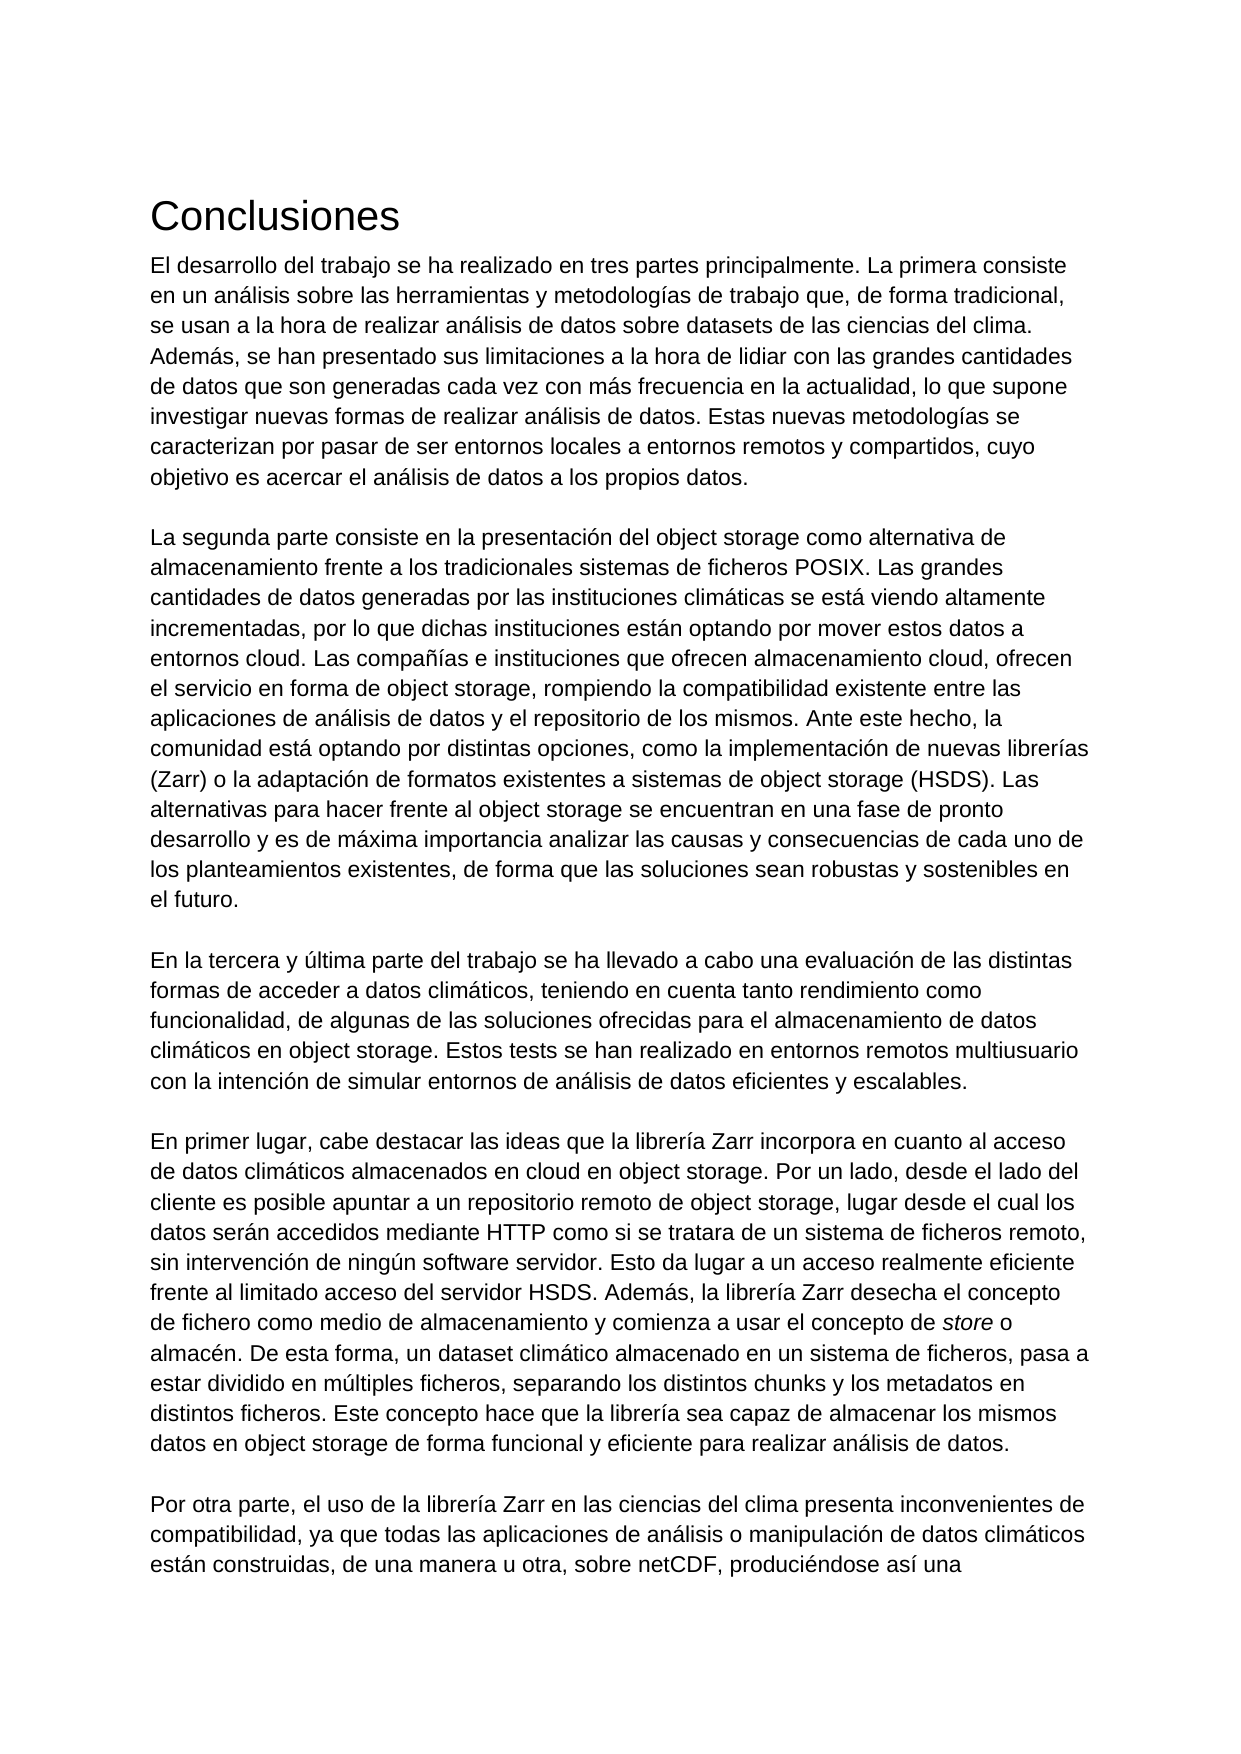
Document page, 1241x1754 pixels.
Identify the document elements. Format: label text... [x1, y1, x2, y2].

text El desarrollo del trabajo se ha realizado en tres partes principalmente. La primera consiste en un análisis sobre las herramientas y metodologías de trabajo que, de forma tradicional, se usan a la hora de realizar análisis de datos sobre datasets de las ciencias del clima. Además, se han presentado sus limitaciones a la hora de lidiar con las grandes cantidades de datos que son generadas cada vez con más frecuencia en la actualidad, lo que supone investigar nuevas formas de realizar análisis de datos. Estas nuevas metodologías se caracterizan por pasar de ser entornos locales a entornos remotos y compartidos, cuyo objetivo es acercar el análisis de datos a los propios datos. [150, 252, 1090, 490]
text Por otra parte, el uso de la librería Zarr en las ciencias del clima presenta inconvenientes de compatibilidad, ya que todas las aplicaciones de análisis o manipulación de datos climáticos están construidas, de una manera u otra, sobre netCDF, produciéndose así una [150, 1491, 1090, 1577]
subtitle Conclusiones [150, 192, 1090, 239]
text La segunda parte consiste en la presentación del object storage como alternativa de almacenamiento frente a los tradicionales sistemas de ficheros POSIX. Las grandes cantidades de datos generadas por las instituciones climáticas se está viendo altamente incrementadas, por lo que dichas instituciones están optando por mover estos datos a entornos cloud. Las compañías e instituciones que ofrecen almacenamiento cloud, ofrecen el servicio en forma de object storage, rompiendo la compatibilidad existente entre las aplicaciones de análisis de datos y el repositorio de los mismos. Ante este hecho, la comunidad está optando por distintas opciones, como la implementación de nuevas librerías (Zarr) o la adaptación de formatos existentes a sistemas de object storage (HSDS). Las alternativas para hacer frente al object storage se encuentran en una fase de pronto desarrollo y es de máxima importancia analizar las causas y consecuencias de cada uno de los planteamientos existentes, de forma que las soluciones sean robustas y sostenibles en el futuro. [150, 524, 1090, 913]
text En primer lugar, cabe destacar las ideas que la librería Zarr incorpora en cuanto al acceso de datos climáticos almacenados en cloud en object storage. Por un lado, desde el lado del cliente es posible apuntar a un repositorio remoto de object storage, lugar desde el cual los datos serán accedidos mediante HTTP como si se tratara de un sistema de ficheros remoto, sin intervención de ningún software servidor. Esto da lugar a un acceso realmente eficiente frente al limitado acceso del servidor HSDS. Además, la librería Zarr desecha el concepto de fichero como medio de almacenamiento y comienza a usar el concepto de store o almacén. De esta forma, un dataset climático almacenado en un sistema de ficheros, pasa a estar dividido en múltiples ficheros, separando los distintos chunks y los metadatos en distintos ficheros. Este concepto hace que la librería sea capaz de almacenar los mismos datos en object storage de forma funcional y eficiente para realizar análisis de datos. [150, 1128, 1090, 1457]
text En la tercera y última parte del trabajo se ha llevado a cabo una evaluación de las distintas formas de acceder a datos climáticos, teniendo en cuenta tanto rendimiento como funcionalidad, de algunas de las soluciones ofrecidas para el almacenamiento de datos climáticos en object storage. Estos tests se han realizado en entornos remotos multiusuario con la intención de simular entornos de análisis de datos eficientes y escalables. [150, 947, 1090, 1094]
